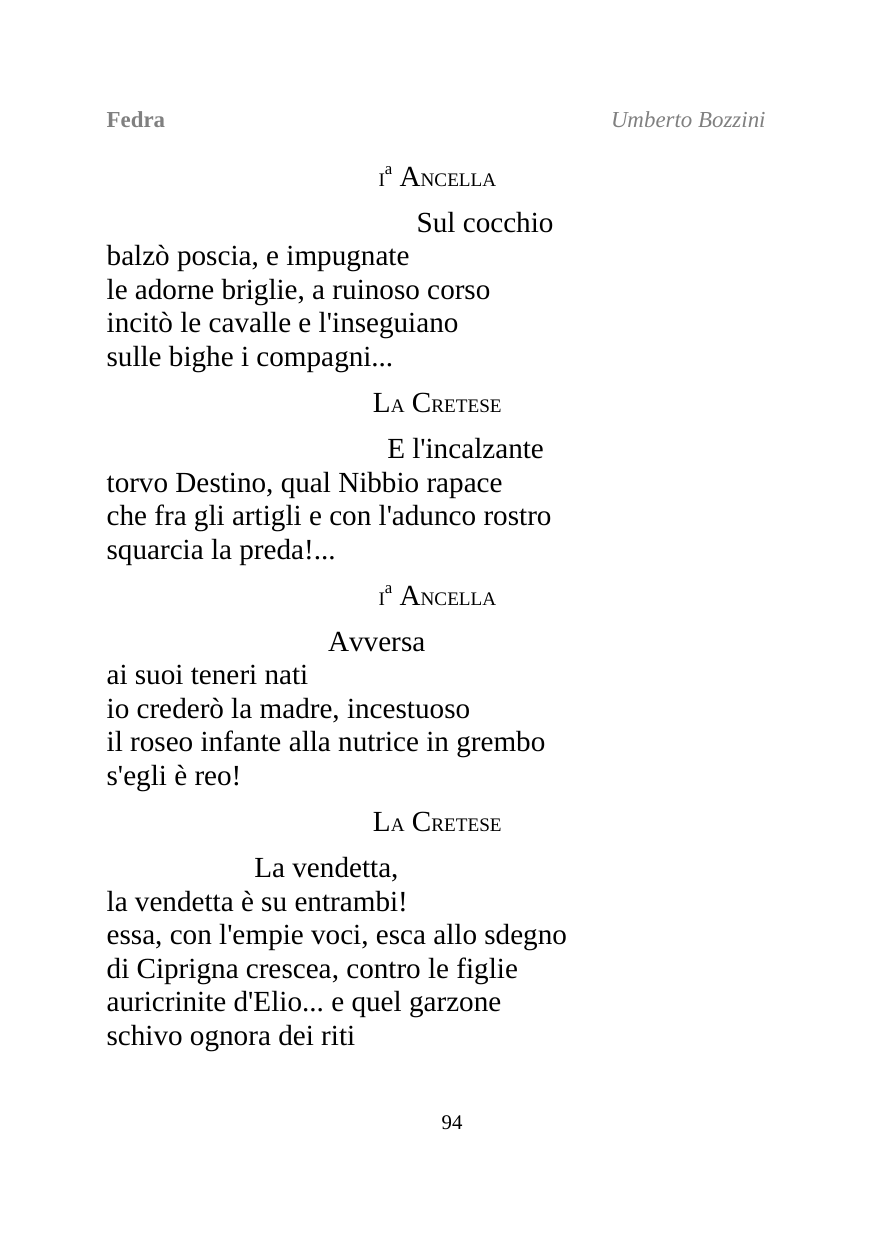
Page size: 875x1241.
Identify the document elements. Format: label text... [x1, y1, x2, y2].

text La vendetta, la vendetta è su entrambi! essa, con l'empie voci, esca allo sdegno di Ciprigna crescea, contro le figlie auricrinite d'Elio... e quel garzone schivo ognora dei riti [106, 850, 768, 1051]
text Sul cocchio balzò poscia, e impugnate le adorne briglie, a ruinoso corso incitò le cavalle e l'inseguiano sulle bighe i compagni... [106, 205, 768, 373]
text ia Ancella [106, 578, 768, 611]
text La Cretese [106, 804, 768, 838]
text Avversa ai suoi teneri nati io crederò la madre, incestuoso il roseo infante alla nutrice in grembo s'egli è reo! [106, 624, 768, 792]
text ia Ancella [106, 159, 768, 192]
text E l'incalzante torvo Destino, qual Nibbio rapace che fra gli artigli e con l'adunco rostro squarcia la preda!... [106, 431, 768, 565]
text La Cretese [106, 385, 768, 419]
